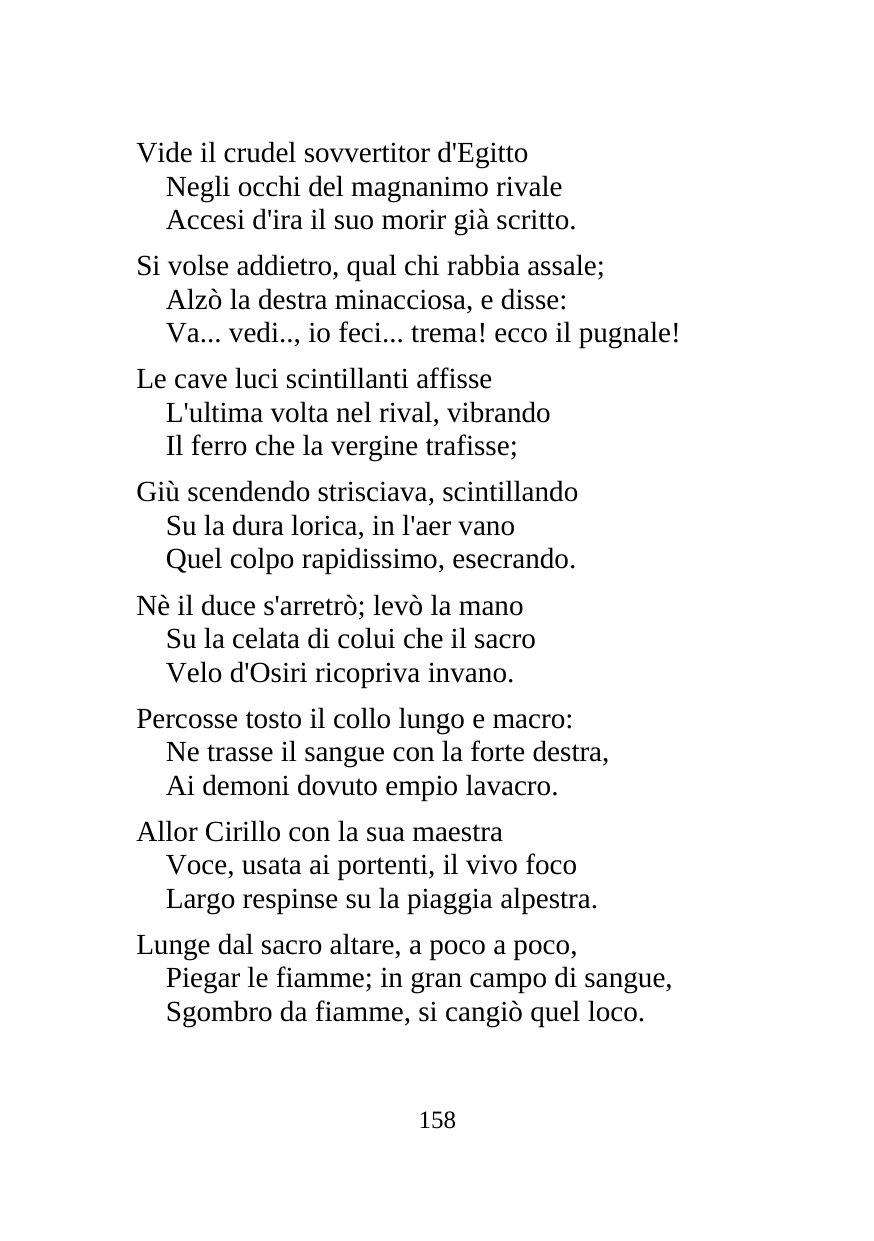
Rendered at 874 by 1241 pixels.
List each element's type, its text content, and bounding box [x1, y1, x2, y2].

text Lunge dal sacro altare, a poco a poco, Piegar le fiamme; in gran campo di sangue, Sgombro da fiamme, si cangiò quel loco. [136, 927, 768, 1028]
text Vide il crudel sovvertitor d'Egitto Negli occhi del magnanimo rivale Accesi d'ira il suo morir già scritto. [136, 135, 768, 236]
text Le cave luci scintillanti affisse L'ultima volta nel rival, vibrando Il ferro che la vergine trafisse; [136, 361, 768, 462]
text Allor Cirillo con la sua maestra Voce, usata ai portenti, il vivo foco Largo respinse su la piaggia alpestra. [136, 814, 768, 914]
text Si volse addietro, qual chi rabbia assale; Alzò la destra minacciosa, e disse: Va... vedi.., io feci... trema! ecco il pugnale! [136, 248, 768, 349]
text Nè il duce s'arretrò; levò la mano Su la celata di colui che il sacro Velo d'Osiri ricopriva invano. [136, 588, 768, 688]
text Percosse tosto il collo lungo e macro: Ne trasse il sangue con la forte destra, Ai demoni dovuto empio lavacro. [136, 701, 768, 801]
text Giù scendendo strisciava, scintillando Su la dura lorica, in l'aer vano Quel colpo rapidissimo, esecrando. [136, 474, 768, 575]
